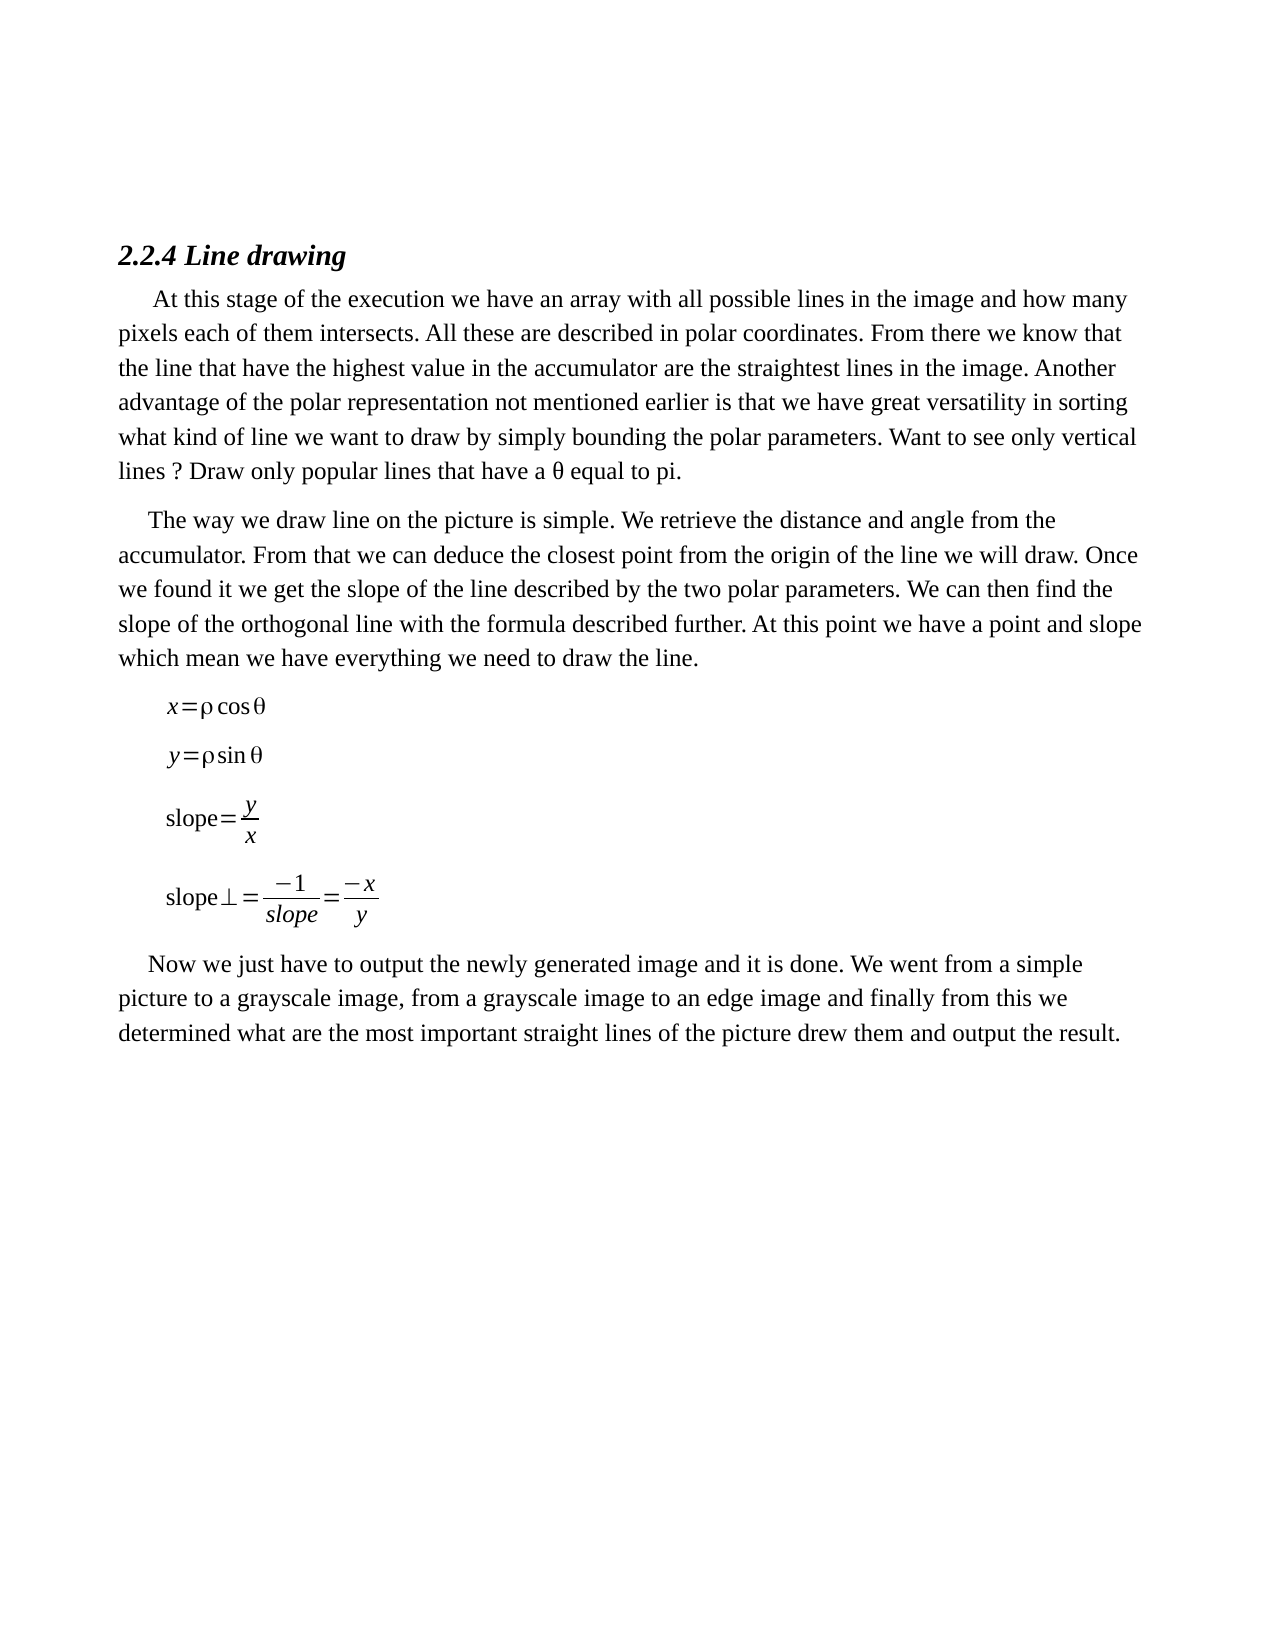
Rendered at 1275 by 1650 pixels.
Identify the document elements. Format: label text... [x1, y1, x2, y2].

text At this stage of the execution we have an array with all possible lines in the image and how many pixels each of them intersects. All these are described in polar coordinates. From there we know that the line that have the highest value in the accumulator are the straightest lines in the image. Another advantage of the polar representation not mentioned earlier is that we have great versatility in sorting what kind of line we want to draw by simply bounding the polar parameters. Want to see only vertical lines ? Draw only popular lines that have a θ equal to pi. [118, 284, 1157, 485]
subtitle 2.2.4 Line drawing [118, 238, 1157, 271]
text Now we just have to output the newly generated image and it is done. We went from a simple picture to a grayscale image, from a grayscale image to an edge image and finally from this we determined what are the most important straight lines of the picture drew them and output the result. [118, 949, 1157, 1046]
text The way we draw line on the picture is simple. We retrieve the distance and angle from the accumulator. From that we can deduce the closest point from the origin of the line we will draw. Once we found it we get the slope of the line described by the two polar parameters. We can then find the slope of the orthogonal line with the formula described further. At this point we have a point and slope which mean we have everything we need to draw the line. [118, 505, 1157, 672]
